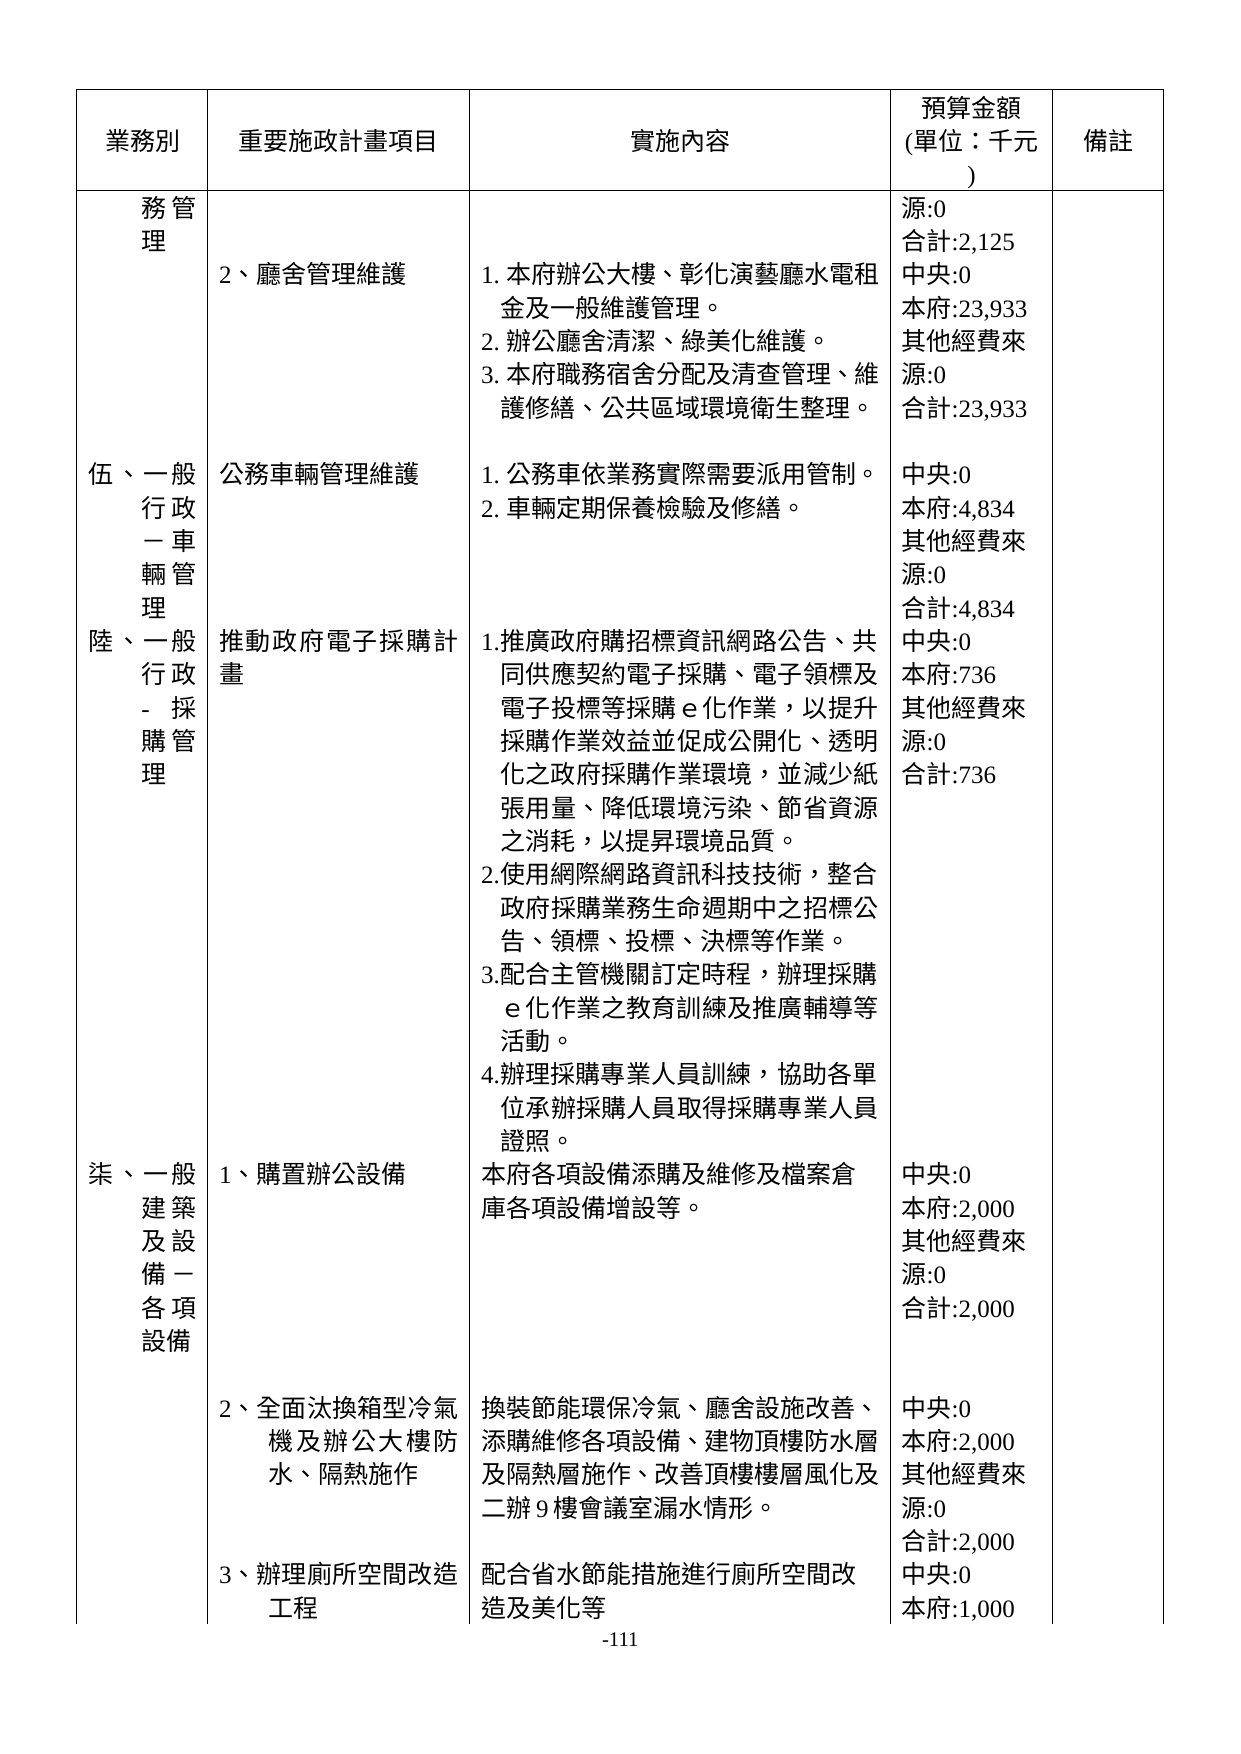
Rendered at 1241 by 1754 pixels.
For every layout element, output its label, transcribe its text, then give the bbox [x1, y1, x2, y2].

table_header 備註 [1053, 90, 1163, 190]
table_cell 全面汰換箱型冷氣機及辦公大樓防水、隔熱施作 [208, 1390, 469, 1557]
table_cell [1053, 1157, 1163, 1390]
table_cell 中央:0 本府:736 其他經費來源:0 合計:736 [891, 624, 1052, 1157]
table_cell [77, 1557, 207, 1624]
table_cell 源:0 合計:2,125 [891, 191, 1052, 257]
table_cell [1053, 1557, 1163, 1624]
table_cell [1053, 1390, 1163, 1557]
table_cell [1053, 457, 1163, 624]
table_cell 1. 公務車依業務實際需要派用管制。 2. 車輛定期保養檢驗及修繕。 [470, 457, 890, 624]
table_cell 陸、一般行政-採購管理 [77, 624, 207, 1157]
table_header 業務別 [77, 90, 207, 190]
table_cell 伍、一般行政－車輛管理 [77, 457, 207, 624]
table_cell [77, 257, 207, 457]
table_cell [208, 191, 469, 257]
table_cell 中央:0 本府:1,000 [891, 1557, 1052, 1624]
table_cell 公務車輛管理維護 [208, 457, 469, 624]
table_cell [1053, 624, 1163, 1157]
table_cell 柒、一般建築及設備－各項設備 [77, 1157, 207, 1390]
table_cell [1053, 191, 1163, 257]
table_cell 1.推廣政府購招標資訊網路公告、共同供應契約電子採購、電子領標及電子投標等採購ｅ化作業，以提升採購作業效益並促成公開化、透明化之政府採購作業環境，並減少紙張用量、降低環境污染、節省資源之消耗，以提昇環境品質。 2.使用網際網路資訊科技技術，整合政府採購業務生命週期中之招標公告、領標、投標、決標等作業。 3.配合主管機關訂定時程，辦理採購ｅ化作業之教育訓練及推廣輔導等活動。 4.辦理採購專業人員訓練，協助各單位承辦採購人員取得採購專業人員證照。 [470, 624, 890, 1157]
table_cell 中央:0 本府:2,000 其他經費來源:0 合計:2,000 [891, 1157, 1052, 1390]
table_header 重要施政計畫項目 [208, 90, 469, 190]
table_cell [1053, 257, 1163, 457]
table_cell 務管理 [77, 191, 207, 257]
table_cell 中央:0 本府:2,000 其他經費來源:0 合計:2,000 [891, 1390, 1052, 1557]
table_cell 中央:0 本府:4,834 其他經費來源:0 合計:4,834 [891, 457, 1052, 624]
table_cell 辦理廁所空間改造工程 [208, 1557, 469, 1624]
table_cell [470, 191, 890, 257]
table_cell 推動政府電子採購計畫 [208, 624, 469, 1157]
table_cell 中央:0 本府:23,933 其他經費來源:0 合計:23,933 [891, 257, 1052, 457]
table_cell 配合省水節能措施進行廁所空間改造及美化等 [470, 1557, 890, 1624]
table_header 實施內容 [470, 90, 890, 190]
table_cell 廳舍管理維護 [208, 257, 469, 457]
table_cell 購置辦公設備 [208, 1157, 469, 1390]
table_header 預算金額 (單位：千元) [891, 90, 1052, 190]
table_cell 本府各項設備添購及維修及檔案倉庫各項設備增設等。 [470, 1157, 890, 1390]
table_cell [77, 1390, 207, 1557]
table_cell 1. 本府辦公大樓、彰化演藝廳水電租金及一般維護管理。 2. 辦公廳舍清潔、綠美化維護。 3. 本府職務宿舍分配及清查管理、維護修繕、公共區域環境衛生整理。 [470, 257, 890, 457]
table_cell 換裝節能環保冷氣、廳舍設施改善、添購維修各項設備、建物頂樓防水層及隔熱層施作、改善頂樓樓層風化及二辦9樓會議室漏水情形。 [470, 1390, 890, 1557]
